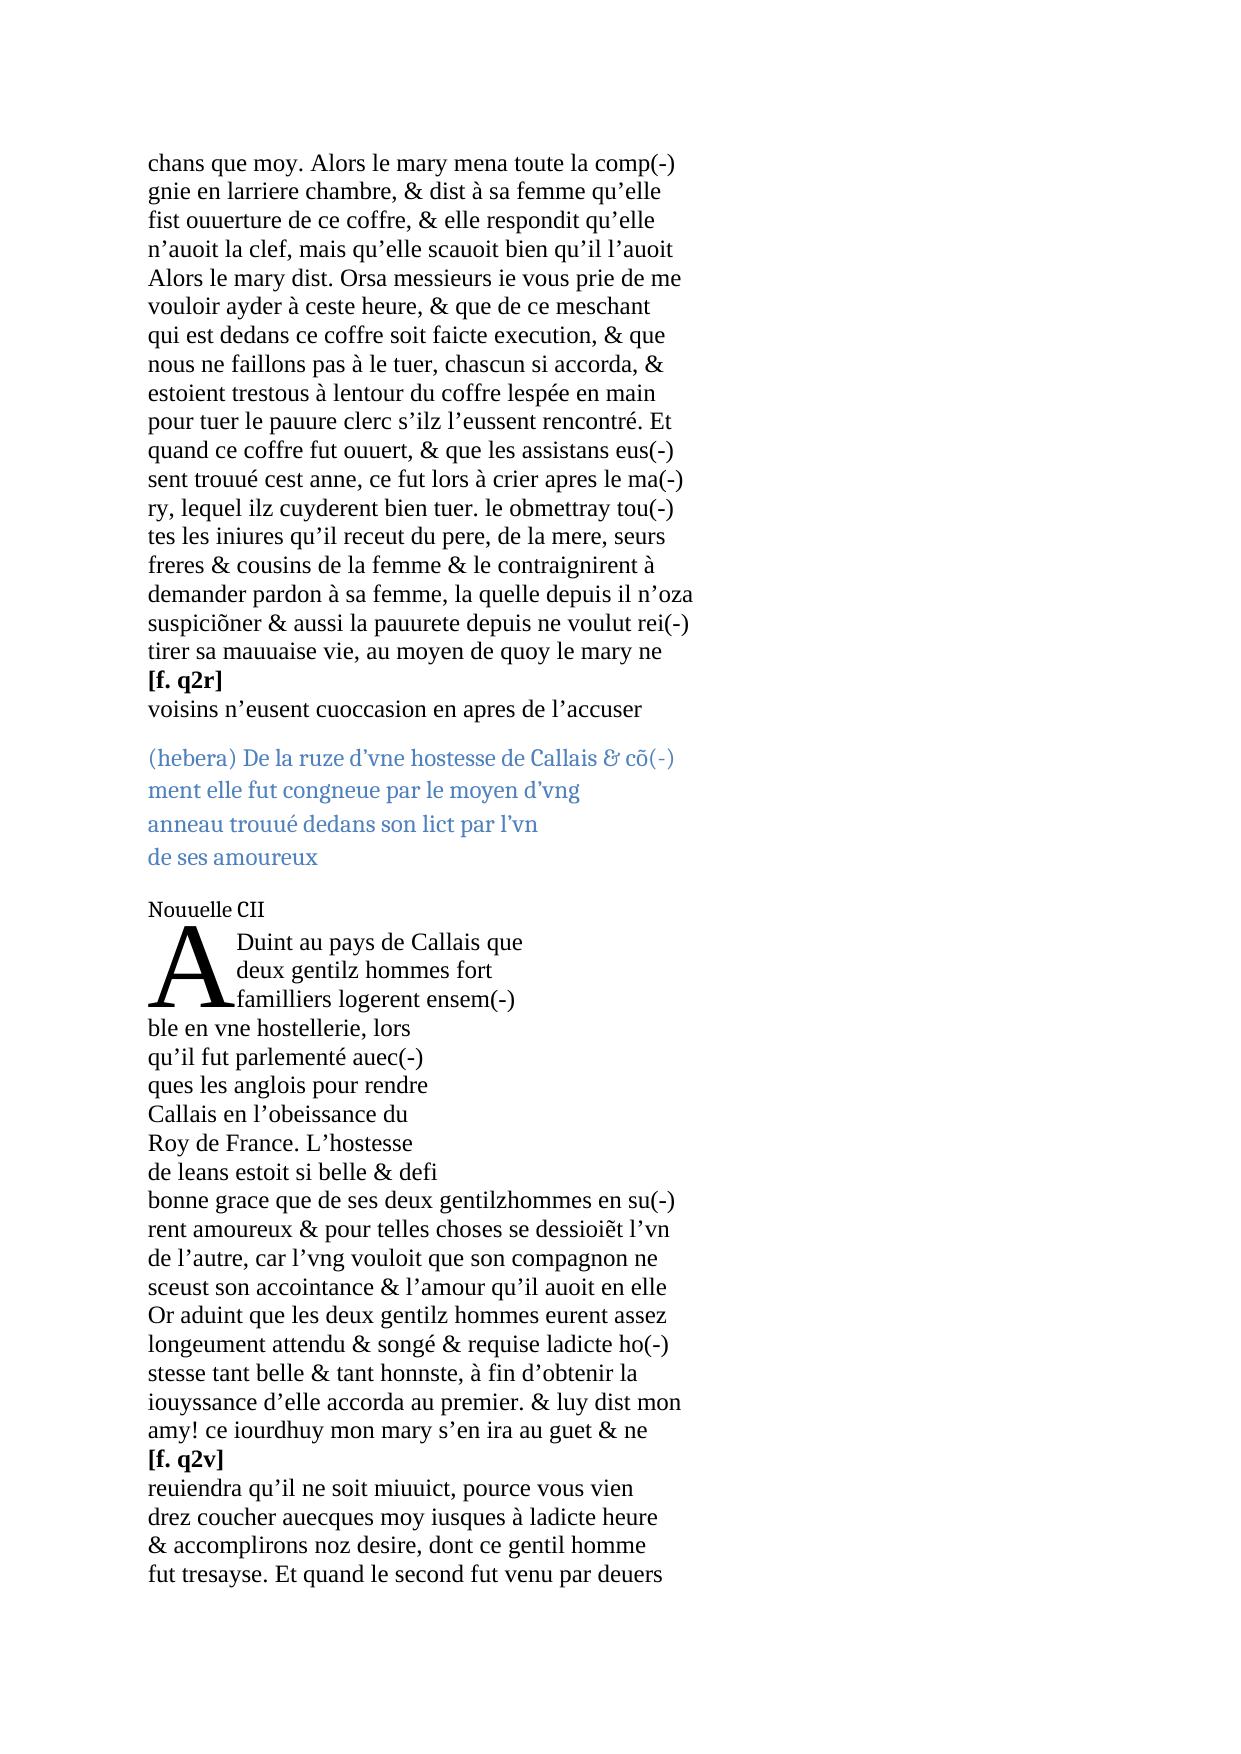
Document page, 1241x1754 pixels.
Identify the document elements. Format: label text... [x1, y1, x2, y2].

text chans que moy. Alors le mary mena toute la comp(-) gnie en larriere chambre, & dist à sa femme qu’elle fist ouuerture de ce coffre, & elle respondit qu’elle n’auoit la clef, mais qu’elle scauoit bien qu’il l’auoit Alors le mary dist. Orsa messieurs ie vous prie de me vouloir ayder à ceste heure, & que de ce meschant qui est dedans ce coffre soit faicte execution, & que nous ne faillons pas à le tuer, chascun si accorda, & estoient trestous à lentour du coffre lespée en main pour tuer le pauure clerc s’ilz l’eussent rencontré. Et quand ce coffre fut ouuert, & que les assistans eus(-) sent trouué cest anne, ce fut lors à crier apres le ma(-) ry, lequel ilz cuyderent bien tuer. le obmettray tou(-) tes les iniures qu’il receut du pere, de la mere, seurs freres & cousins de la femme & le contraignirent à demander pardon à sa femme, la quelle depuis il n’oza suspiciõner & aussi la pauurete depuis ne voulut rei(-) tirer sa mauuaise vie, au moyen de quoy le mary ne [f. q2r] voisins n’eusent cuoccasion en apres de l’accuser [148, 148, 1093, 723]
subtitle Nouuelle CII [148, 896, 1093, 923]
text ADuint au pays de Callais que deux gentilz hommes fort familliers logerent ensem(-) ble en vne hostellerie, lors qu’il fut parlementé auec(-) ques les anglois pour rendre Callais en l’obeissance du Roy de France. L’hostesse de leans estoit si belle & defi bonne grace que de ses deux gentilzhommes en su(-) rent amoureux & pour telles choses se dessioiẽt l’vn de l’autre, car l’vng vouloit que son compagnon ne sceust son accointance & l’amour qu’il auoit en elle Or aduint que les deux gentilz hommes eurent assez longeument attendu & songé & requise ladicte ho(-) stesse tant belle & tant honnste, à fin d’obtenir la iouyssance d’elle accorda au premier. & luy dist mon amy! ce iourdhuy mon mary s’en ira au guet & ne [f. q2v] reuiendra qu’il ne soit miuuict, pource vous vien drez coucher auecques moy iusques à ladicte heure & accomplirons noz desire, dont ce gentil homme fut tresayse. Et quand le second fut venu par deuers [148, 927, 1093, 1588]
subtitle (hebera) De la ruze d’vne hostesse de Callais & cõ(-) ment elle fut congneue par le moyen d’vng anneau trouué dedans son lict par l’vn de ses amoureux [148, 743, 1093, 871]
